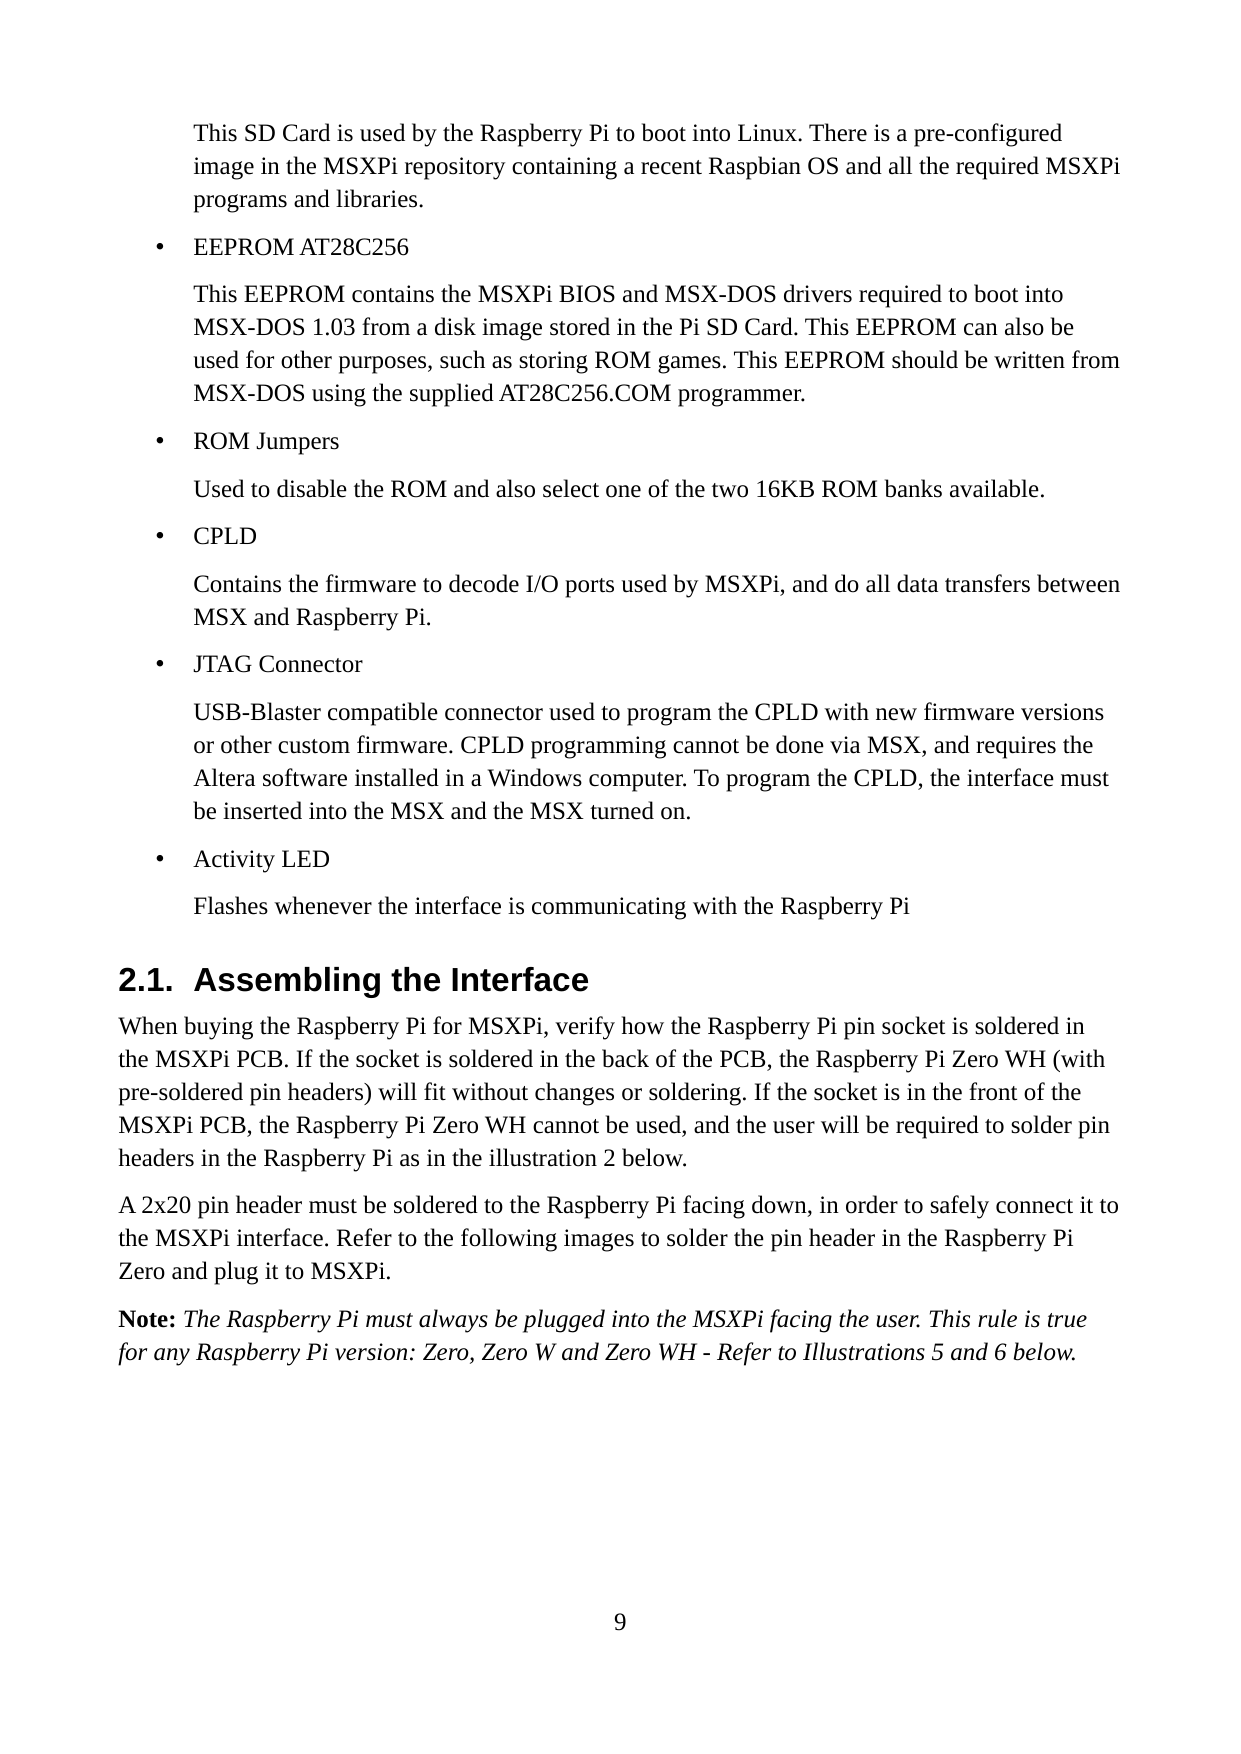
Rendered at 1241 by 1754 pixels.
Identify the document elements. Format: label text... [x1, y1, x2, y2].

text When buying the Raspberry Pi for MSXPi, verify how the Raspberry Pi pin socket is soldered in the MSXPi PCB. If the socket is soldered in the back of the PCB, the Raspberry Pi Zero WH (with pre-soldered pin headers) will fit without changes or soldering. If the socket is in the front of the MSXPi PCB, the Raspberry Pi Zero WH cannot be used, and the user will be required to solder pin headers in the Raspberry Pi as in the illustration 2 below. [118, 1011, 1122, 1172]
list Used to disable the ROM and also select one of the two 16KB ROM banks available. [156, 474, 1122, 502]
list Flashes whenever the interface is communicating with the Raspberry Pi [156, 891, 1122, 920]
list ROM Jumpers [156, 426, 1122, 455]
list JTAG Connector [156, 649, 1122, 678]
list EEPROM AT28C256 [156, 232, 1122, 261]
text Note: The Raspberry Pi must always be plugged into the MSXPi facing the user. This rule is true for any Raspberry Pi version: Zero, Zero W and Zero WH - Refer to Illustrations 5 and 6 below. [118, 1304, 1122, 1366]
list USB-Blaster compatible connector used to program the CPLD with new firmware versions or other custom firmware. CPLD programming cannot be done via MSX, and requires the Altera software installed in a Windows computer. To program the CPLD, the interface must be inserted into the MSX and the MSX turned on. [156, 697, 1122, 825]
list Activity LED [156, 844, 1122, 872]
list CPLD [156, 521, 1122, 550]
list This SD Card is used by the Raspberry Pi to boot into Linux. There is a pre-configured image in the MSXPi repository containing a recent Raspbian OS and all the required MSXPi programs and libraries. [156, 118, 1122, 213]
subtitle Assembling the Interface [118, 960, 1122, 998]
list This EEPROM contains the MSXPi BIOS and MSX-DOS drivers required to boot into MSX-DOS 1.03 from a disk image stored in the Pi SD Card. This EEPROM can also be used for other purposes, such as storing ROM games. This EEPROM should be written from MSX-DOS using the supplied AT28C256.COM programmer. [156, 279, 1122, 407]
text A 2x20 pin header must be soldered to the Raspberry Pi facing down, in order to safely connect it to the MSXPi interface. Refer to the following images to solder the pin header in the Raspberry Pi Zero and plug it to MSXPi. [118, 1190, 1122, 1285]
list Contains the firmware to decode I/O ports used by MSXPi, and do all data transfers between MSX and Raspberry Pi. [156, 569, 1122, 631]
